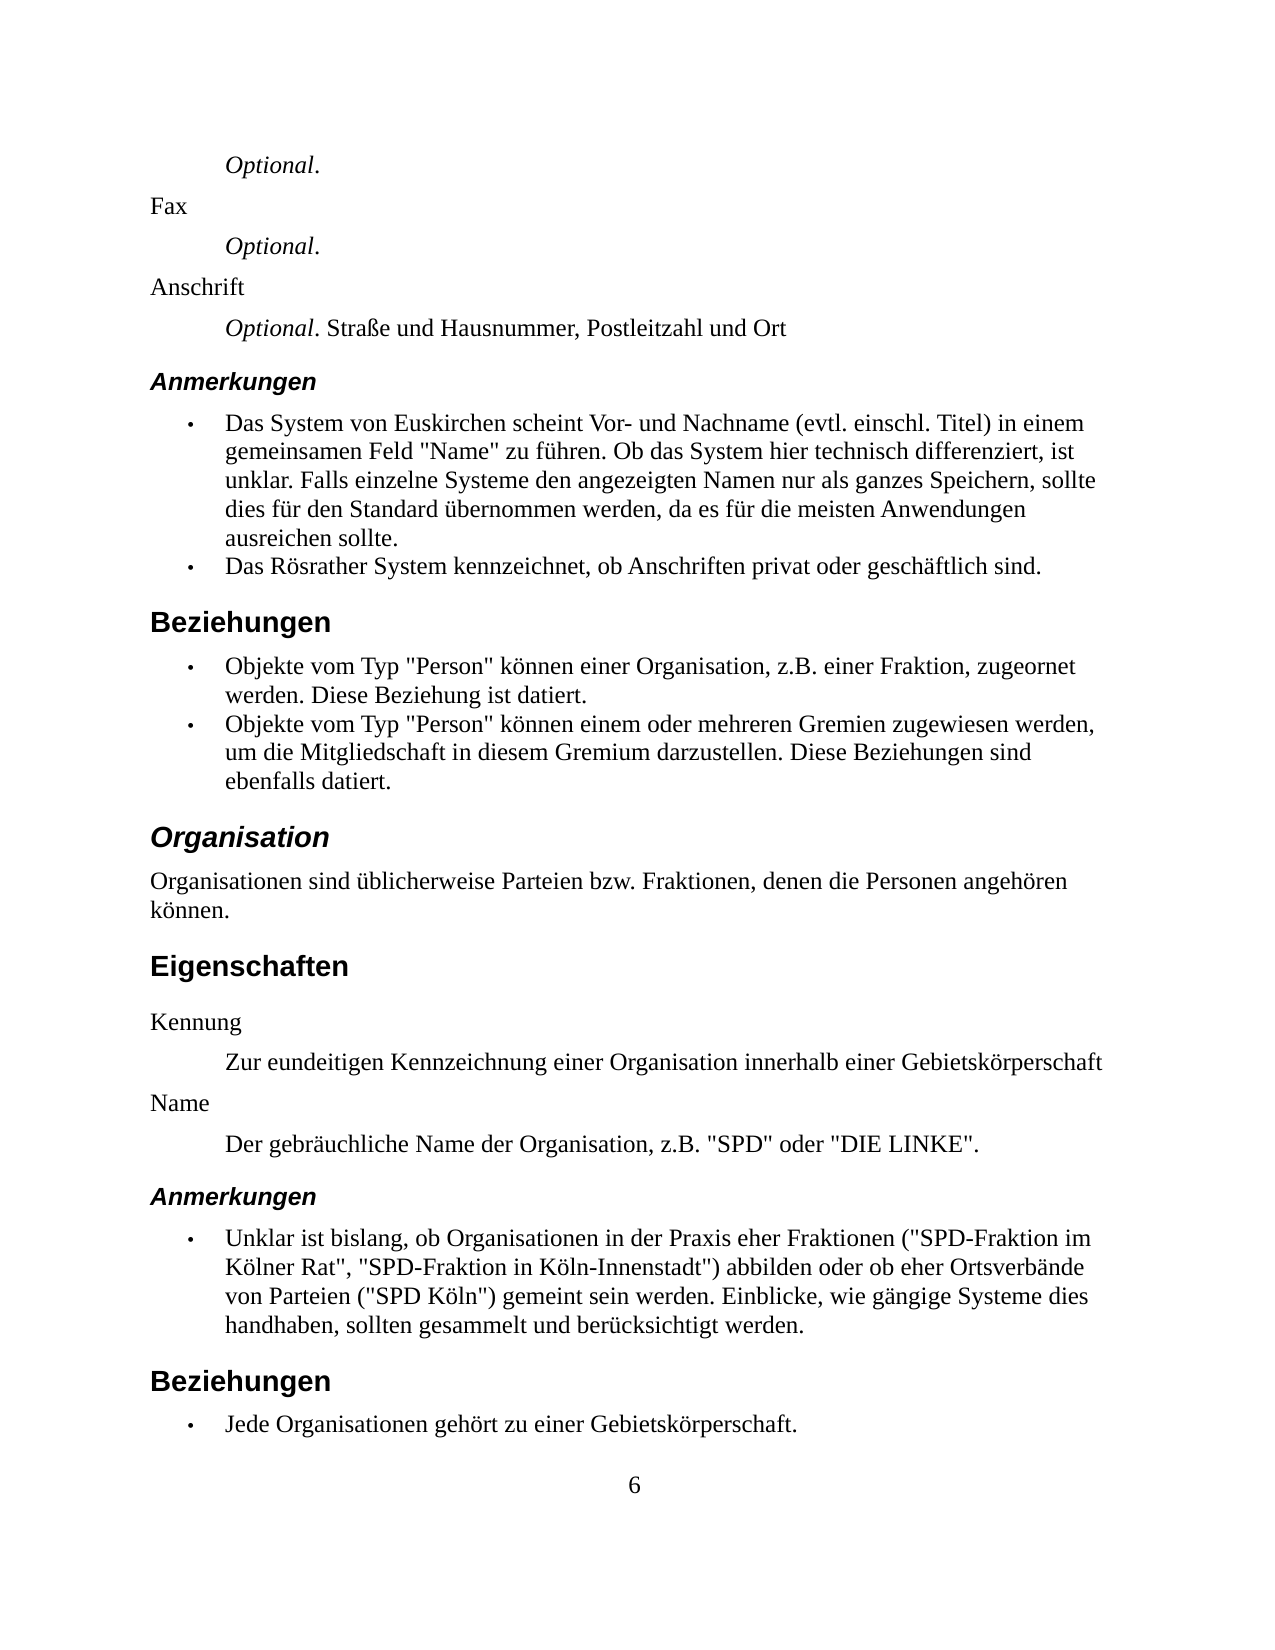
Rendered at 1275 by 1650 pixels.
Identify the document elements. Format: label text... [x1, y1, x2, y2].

list Objekte vom Typ "Person" können einer Organisation, z.B. einer Fraktion, zugeornet werden. Diese Beziehung ist datiert. [187, 651, 1125, 709]
text Fax [150, 191, 1125, 219]
text Zur eundeitigen Kennzeichnung einer Organisation innerhalb einer Gebietskörperschaft [225, 1047, 1125, 1076]
text Organisationen sind üblicherweise Parteien bzw. Fraktionen, denen die Personen angehören können. [150, 866, 1125, 923]
text Anschrift [150, 272, 1125, 301]
list Das Rösrather System kennzeichnet, ob Anschriften privat oder geschäftlich sind. [187, 551, 1125, 580]
subtitle Anmerkungen [150, 1182, 1125, 1211]
list Objekte vom Typ "Person" können einem oder mehreren Gremien zugewiesen werden, um die Mitgliedschaft in diesem Gremium darzustellen. Diese Beziehungen sind ebenfalls datiert. [187, 709, 1125, 795]
subtitle Beziehungen [150, 1363, 1125, 1397]
list Unklar ist bislang, ob Organisationen in der Praxis eher Fraktionen ("SPD-Fraktion im Kölner Rat", "SPD-Fraktion in Köln-Innenstadt") abbilden oder ob eher Ortsverbände von Parteien ("SPD Köln") gemeint sein werden. Einblicke, wie gängige Systeme dies handhaben, sollten gesammelt und berücksichtigt werden. [187, 1223, 1125, 1338]
text Optional. [225, 150, 1125, 179]
subtitle Anmerkungen [150, 367, 1125, 395]
subtitle Eigenschaften [150, 948, 1125, 982]
text Kennung [150, 1007, 1125, 1035]
list Das System von Euskirchen scheint Vor- und Nachname (evtl. einschl. Titel) in einem gemeinsamen Feld "Name" zu führen. Ob das System hier technisch differenziert, ist unklar. Falls einzelne Systeme den angezeigten Namen nur als ganzes Speichern, sollte dies für den Standard übernommen werden, da es für die meisten Anwendungen ausreichen sollte. [187, 408, 1125, 551]
text Optional. [225, 231, 1125, 260]
subtitle Organisation [150, 820, 1125, 853]
text Der gebräuchliche Name der Organisation, z.B. "SPD" oder "DIE LINKE". [225, 1129, 1125, 1157]
text Optional. Straße und Hausnummer, Postleitzahl und Ort [225, 313, 1125, 342]
text Name [150, 1088, 1125, 1117]
subtitle Beziehungen [150, 605, 1125, 639]
list Jede Organisationen gehört zu einer Gebietskörperschaft. [187, 1409, 1125, 1438]
